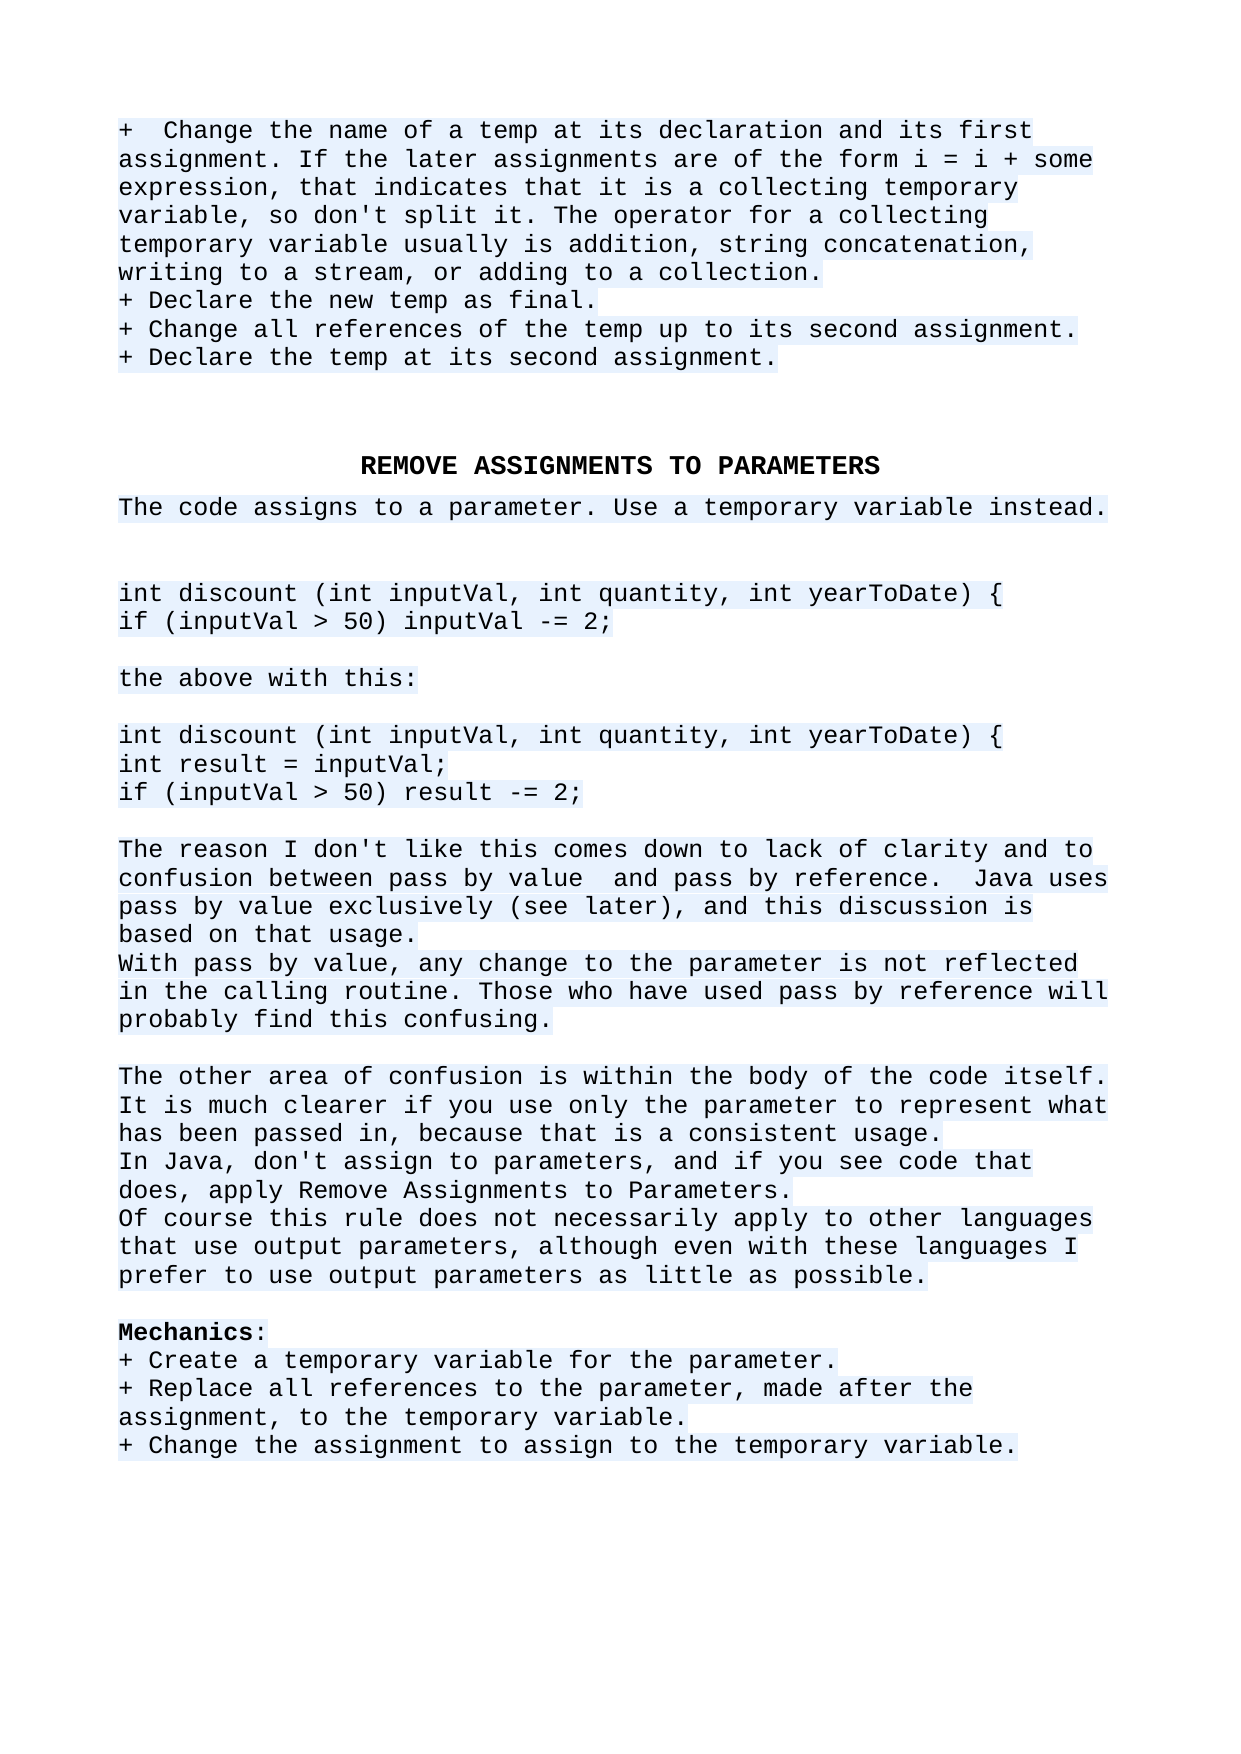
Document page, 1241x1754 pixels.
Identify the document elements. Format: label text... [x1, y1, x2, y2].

text + Create a temporary variable for the parameter. [118, 1348, 1122, 1376]
text + Change the assignment to assign to the temporary variable. [118, 1433, 1122, 1461]
text + Replace all references to the parameter, made after the assignment, to the temporary variable. [118, 1376, 1122, 1433]
subtitle REMOVE ASSIGNMENTS TO PARAMETERS [118, 451, 1122, 482]
text The other area of confusion is within the body of the code itself. It is much clearer if you use only the parameter to represent what has been passed in, because that is a consistent usage. [118, 1064, 1122, 1149]
text With pass by value, any change to the parameter is not reflected in the calling routine. Those who have used pass by reference will probably find this confusing. [118, 950, 1122, 1035]
text + Change the name of a temp at its declaration and its first assignment. If the later assignments are of the form i = i + some expression, that indicates that it is a collecting temporary variable, so don't split it. The operator for a collecting temporary variable usually is addition, string concatenation, writing to a stream, or adding to a collection. [118, 118, 1122, 288]
text int discount (int inputVal, int quantity, int yearToDate) { [118, 723, 1122, 751]
text In Java, don't assign to parameters, and if you see code that does, apply Remove Assignments to Parameters. [118, 1149, 1122, 1206]
text + Declare the new temp as final. [118, 288, 1122, 316]
text + Change all references of the temp up to its second assignment. [118, 316, 1122, 345]
text int result = inputVal; [118, 751, 1122, 780]
text if (inputVal > 50) result -= 2; [118, 780, 1122, 808]
text + Declare the temp at its second assignment. [118, 345, 1122, 373]
text if (inputVal > 50) inputVal -= 2; [118, 609, 1122, 637]
text the above with this: [118, 666, 1122, 694]
text int discount (int inputVal, int quantity, int yearToDate) { [118, 581, 1122, 609]
text The reason I don't like this comes down to lack of clarity and to confusion between pass by value and pass by reference. Java uses pass by value exclusively (see later), and this discussion is based on that usage. [118, 837, 1122, 950]
text Of course this rule does not necessarily apply to other languages that use output parameters, although even with these languages I prefer to use output parameters as little as possible. [118, 1206, 1122, 1291]
text Mechanics: [118, 1319, 1122, 1348]
text The code assigns to a parameter. Use a temporary variable instead. [118, 495, 1122, 523]
